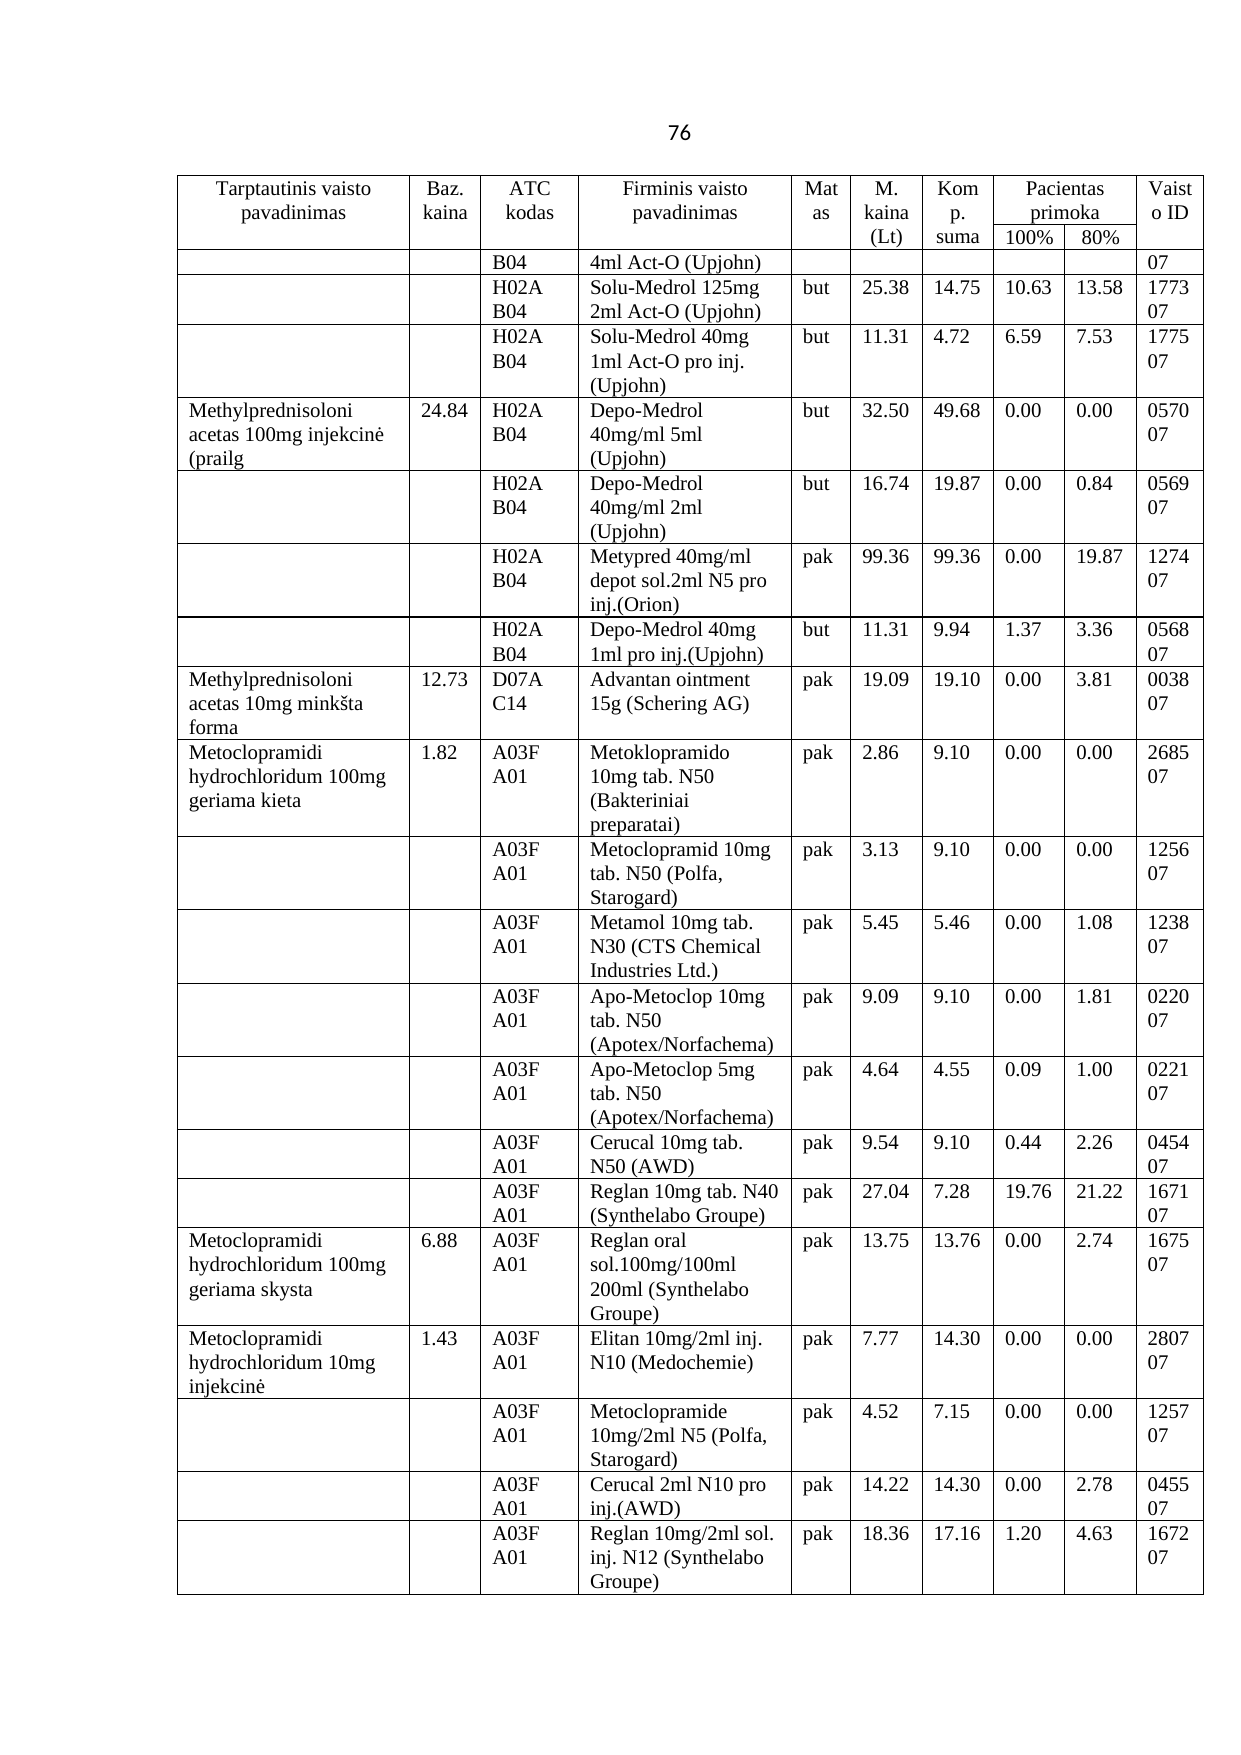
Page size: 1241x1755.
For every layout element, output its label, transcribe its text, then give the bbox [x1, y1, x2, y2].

table_cell 4.55 [923, 1057, 993, 1129]
table_cell 5.46 [923, 910, 993, 982]
table_header Tarptautinis vaisto pavadinimas [178, 176, 409, 249]
table_cell 177307 [1137, 275, 1203, 323]
table_cell [410, 1057, 480, 1129]
table_cell [178, 275, 409, 323]
table_cell 0.00 [994, 910, 1064, 982]
table_cell 0.00 [994, 398, 1064, 470]
table_cell 25.38 [851, 275, 922, 323]
table_cell 13.75 [851, 1228, 922, 1324]
table_cell Advantan ointment 15g (Schering AG) [579, 667, 791, 739]
table_cell 14.75 [923, 275, 993, 323]
table_cell 022107 [1137, 1057, 1203, 1129]
table_header Firminis vaisto pavadinimas [579, 176, 791, 249]
table_cell pak [792, 1326, 850, 1398]
table_cell 0.00 [994, 1472, 1064, 1520]
table_cell 9.94 [923, 618, 993, 666]
table_cell 4.72 [923, 325, 993, 397]
table_cell [178, 1521, 409, 1593]
table_cell [178, 837, 409, 909]
table_cell 07 [1137, 250, 1203, 274]
table_cell 19.87 [923, 471, 993, 543]
table_cell B04 [481, 250, 578, 274]
table_cell 3.36 [1065, 618, 1136, 666]
table_cell 100% [994, 225, 1064, 249]
table_cell H02A B04 [481, 471, 578, 543]
table_cell 127407 [1137, 544, 1203, 616]
table_cell pak [792, 1130, 850, 1178]
table_cell [792, 250, 850, 274]
table_cell 0.00 [994, 740, 1064, 836]
table_cell [178, 471, 409, 543]
table_cell 167107 [1137, 1179, 1203, 1227]
table_cell [178, 1399, 409, 1471]
table_cell 1.20 [994, 1521, 1064, 1593]
table_cell 022007 [1137, 984, 1203, 1056]
table_cell A03F A01 [481, 1179, 578, 1227]
table_cell pak [792, 1521, 850, 1593]
table_cell 0.00 [1065, 1399, 1136, 1471]
table_cell 99.36 [923, 544, 993, 616]
table_cell [410, 1521, 480, 1593]
table_cell 3.81 [1065, 667, 1136, 739]
table_cell [410, 325, 480, 397]
table_cell but [792, 325, 850, 397]
table_cell 0.00 [994, 1399, 1064, 1471]
table_cell 2.86 [851, 740, 922, 836]
table_cell [410, 1399, 480, 1471]
table_cell 16.74 [851, 471, 922, 543]
table_cell 7.15 [923, 1399, 993, 1471]
table_cell Solu-Medrol 125mg 2ml Act-O (Upjohn) [579, 275, 791, 323]
table_header Komp. suma (Lt) [923, 176, 993, 249]
table_cell 13.76 [923, 1228, 993, 1324]
table_cell 7.77 [851, 1326, 922, 1398]
table_cell 0.00 [1065, 740, 1136, 836]
table_cell Reglan 10mg/2ml sol. inj. N12 (Synthelabo Groupe) [579, 1521, 791, 1593]
table_cell A03F A01 [481, 1228, 578, 1324]
table_cell 19.87 [1065, 544, 1136, 616]
table_cell [994, 250, 1064, 274]
table_cell Depo-Medrol 40mg/ml 5ml (Upjohn) [579, 398, 791, 470]
table_cell [178, 984, 409, 1056]
table_cell 056807 [1137, 618, 1203, 666]
table_cell 0.00 [1065, 398, 1136, 470]
table_cell 21.22 [1065, 1179, 1136, 1227]
table_cell 0.00 [994, 667, 1064, 739]
table_cell 10.63 [994, 275, 1064, 323]
table_cell [410, 1179, 480, 1227]
table_cell but [792, 275, 850, 323]
table_cell 19.09 [851, 667, 922, 739]
table_cell 1.08 [1065, 910, 1136, 982]
table_cell but [792, 471, 850, 543]
table_cell 32.50 [851, 398, 922, 470]
table_cell Solu-Medrol 40mg 1ml Act-O pro inj.(Upjohn) [579, 325, 791, 397]
table_cell 9.54 [851, 1130, 922, 1178]
table_cell 7.28 [923, 1179, 993, 1227]
table_cell Metamol 10mg tab. N30 (CTS Chemical Industries Ltd.) [579, 910, 791, 982]
table_cell 4.64 [851, 1057, 922, 1129]
table_cell A03F A01 [481, 984, 578, 1056]
table_cell H02A B04 [481, 618, 578, 666]
table_cell [178, 618, 409, 666]
table_cell 167507 [1137, 1228, 1203, 1324]
table_cell 045507 [1137, 1472, 1203, 1520]
table_cell [410, 544, 480, 616]
table_cell [410, 1130, 480, 1178]
table_header Pacientas primoka [994, 176, 1136, 224]
table_cell 0.00 [994, 544, 1064, 616]
table_cell A03F A01 [481, 910, 578, 982]
table_cell A03F A01 [481, 1472, 578, 1520]
table_cell Metoclopramidi hydrochloridum 100mg geriama skysta [178, 1228, 409, 1324]
table_cell 125707 [1137, 1399, 1203, 1471]
table_cell 003807 [1137, 667, 1203, 739]
table_cell 9.10 [923, 837, 993, 909]
table_cell A03F A01 [481, 740, 578, 836]
table_cell 3.13 [851, 837, 922, 909]
table_cell 0.00 [994, 1228, 1064, 1324]
table_cell Apo-Metoclop 5mg tab. N50 (Apotex/Norfachema) [579, 1057, 791, 1129]
table_header Matas [792, 176, 850, 249]
table_cell Metoclopramidi hydrochloridum 100mg geriama kieta [178, 740, 409, 836]
table_header M. kaina (Lt) [851, 176, 922, 249]
table_header ATC kodas [481, 176, 578, 249]
table_cell 29.50 [923, 250, 993, 274]
table_cell 11.31 [851, 325, 922, 397]
table_cell Metoclopramid 10mg tab. N50 (Polfa, Starogard) [579, 837, 791, 909]
table_cell 6.59 [994, 325, 1064, 397]
table_cell pak [792, 1472, 850, 1520]
table_cell [410, 910, 480, 982]
table_cell H02A B04 [481, 398, 578, 470]
table_cell 1.43 [410, 1326, 480, 1398]
table_cell 9.10 [923, 984, 993, 1056]
table_cell [1065, 250, 1136, 274]
table_cell [178, 250, 409, 274]
table_cell Metoklopramido 10mg tab. N50 (Bakteriniai preparatai) [579, 740, 791, 836]
table_cell 123807 [1137, 910, 1203, 982]
table_cell Reglan 10mg tab. N40 (Synthelabo Groupe) [579, 1179, 791, 1227]
table_cell but [792, 398, 850, 470]
table_cell 280707 [1137, 1326, 1203, 1398]
table_cell A03F A01 [481, 1399, 578, 1471]
table_cell 2.78 [1065, 1472, 1136, 1520]
table_cell [178, 325, 409, 397]
table_cell [178, 910, 409, 982]
table_cell 057007 [1137, 398, 1203, 470]
table_cell H02A B04 [481, 275, 578, 323]
table_cell 0.44 [994, 1130, 1064, 1178]
table_cell 0.00 [1065, 1326, 1136, 1398]
table_cell 0.09 [994, 1057, 1064, 1129]
table_cell 49.68 [923, 398, 993, 470]
table_cell 0.00 [994, 837, 1064, 909]
table_cell 056907 [1137, 471, 1203, 543]
table_cell 4.52 [851, 1399, 922, 1471]
table_cell 268507 [1137, 740, 1203, 836]
table_cell pak [792, 1057, 850, 1129]
table_cell 2.74 [1065, 1228, 1136, 1324]
table_cell 1.81 [1065, 984, 1136, 1056]
table_cell D07A C14 [481, 667, 578, 739]
table_cell Metoclopramide 10mg/2ml N5 (Polfa, Starogard) [579, 1399, 791, 1471]
table_cell [410, 837, 480, 909]
table_cell Depo-Medrol 40mg 1ml pro inj.(Upjohn) [579, 618, 791, 666]
table_cell [178, 1472, 409, 1520]
table_cell pak [792, 544, 850, 616]
table_cell 0.00 [1065, 837, 1136, 909]
table_cell 80% [1065, 225, 1136, 249]
table_cell 17.16 [923, 1521, 993, 1593]
table_cell 24.84 [410, 398, 480, 470]
table_cell 177507 [1137, 325, 1203, 397]
table_cell [410, 618, 480, 666]
table_cell 0.00 [994, 471, 1064, 543]
table_cell pak [792, 667, 850, 739]
table_cell 19.10 [923, 667, 993, 739]
table_cell Metoclopramidi hydrochloridum 10mg injekcinė [178, 1326, 409, 1398]
table_cell H02A B04 [481, 325, 578, 397]
table_cell pak [792, 740, 850, 836]
table_cell 27.04 [851, 1179, 922, 1227]
table_cell H02A B04 [481, 544, 578, 616]
table_cell 6.88 [410, 1228, 480, 1324]
table_header Vaisto ID [1137, 176, 1203, 249]
table_cell A03F A01 [481, 1130, 578, 1178]
table_cell 2.26 [1065, 1130, 1136, 1178]
table_cell pak [792, 1179, 850, 1227]
table_cell Methylprednisoloni acetas 100mg injekcinė (prailg [178, 398, 409, 470]
table_cell [410, 275, 480, 323]
table_cell Cerucal 2ml N10 pro inj.(AWD) [579, 1472, 791, 1520]
table_cell [851, 250, 922, 274]
table_cell Elitan 10mg/2ml inj. N10 (Medochemie) [579, 1326, 791, 1398]
table_cell A03F A01 [481, 1057, 578, 1129]
table_cell 125607 [1137, 837, 1203, 909]
table_cell A03F A01 [481, 837, 578, 909]
table_header Baz. kaina [410, 176, 480, 249]
table_cell 9.09 [851, 984, 922, 1056]
table_cell A03F A01 [481, 1326, 578, 1398]
table_cell 9.10 [923, 1130, 993, 1178]
table_cell 12.73 [410, 667, 480, 739]
table_cell [410, 1472, 480, 1520]
table_cell 14.30 [923, 1326, 993, 1398]
table_cell 19.76 [994, 1179, 1064, 1227]
table_cell 7.53 [1065, 325, 1136, 397]
table_cell Reglan oral sol.100mg/100ml 200ml (Synthelabo Groupe) [579, 1228, 791, 1324]
table_cell 0.84 [1065, 471, 1136, 543]
table_cell Cerucal 10mg tab. N50 (AWD) [579, 1130, 791, 1178]
table_cell 0.00 [994, 1326, 1064, 1398]
table_cell [410, 250, 480, 274]
table_cell 0.00 [994, 984, 1064, 1056]
table_cell pak [792, 984, 850, 1056]
table_cell 5.45 [851, 910, 922, 982]
table_cell but [792, 618, 850, 666]
table_cell pak [792, 910, 850, 982]
table_cell 167207 [1137, 1521, 1203, 1593]
table_cell [178, 1130, 409, 1178]
table_cell Depo-Medrol 40mg/ml 2ml (Upjohn) [579, 471, 791, 543]
table_cell [410, 984, 480, 1056]
table_cell 14.30 [923, 1472, 993, 1520]
table_cell [178, 1179, 409, 1227]
table_cell 4.63 [1065, 1521, 1136, 1593]
table_cell 4ml Act-O (Upjohn) [579, 250, 791, 274]
table_cell [178, 1057, 409, 1129]
table_cell 9.10 [923, 740, 993, 836]
table_cell Metypred 40mg/ml depot sol.2ml N5 pro inj.(Orion) [579, 544, 791, 616]
table_cell pak [792, 1228, 850, 1324]
table_cell Apo-Metoclop 10mg tab. N50 (Apotex/Norfachema) [579, 984, 791, 1056]
table_cell 99.36 [851, 544, 922, 616]
table_cell 1.82 [410, 740, 480, 836]
table_cell 13.58 [1065, 275, 1136, 323]
table_cell 18.36 [851, 1521, 922, 1593]
table_cell 11.31 [851, 618, 922, 666]
table_cell 14.22 [851, 1472, 922, 1520]
table_cell [178, 544, 409, 616]
table_cell 045407 [1137, 1130, 1203, 1178]
table_cell pak [792, 837, 850, 909]
table_cell pak [792, 1399, 850, 1471]
table_cell [410, 471, 480, 543]
table_cell 1.37 [994, 618, 1064, 666]
table_cell A03F A01 [481, 1521, 578, 1593]
table_cell Methylprednisoloni acetas 10mg minkšta forma [178, 667, 409, 739]
table_cell 1.00 [1065, 1057, 1136, 1129]
